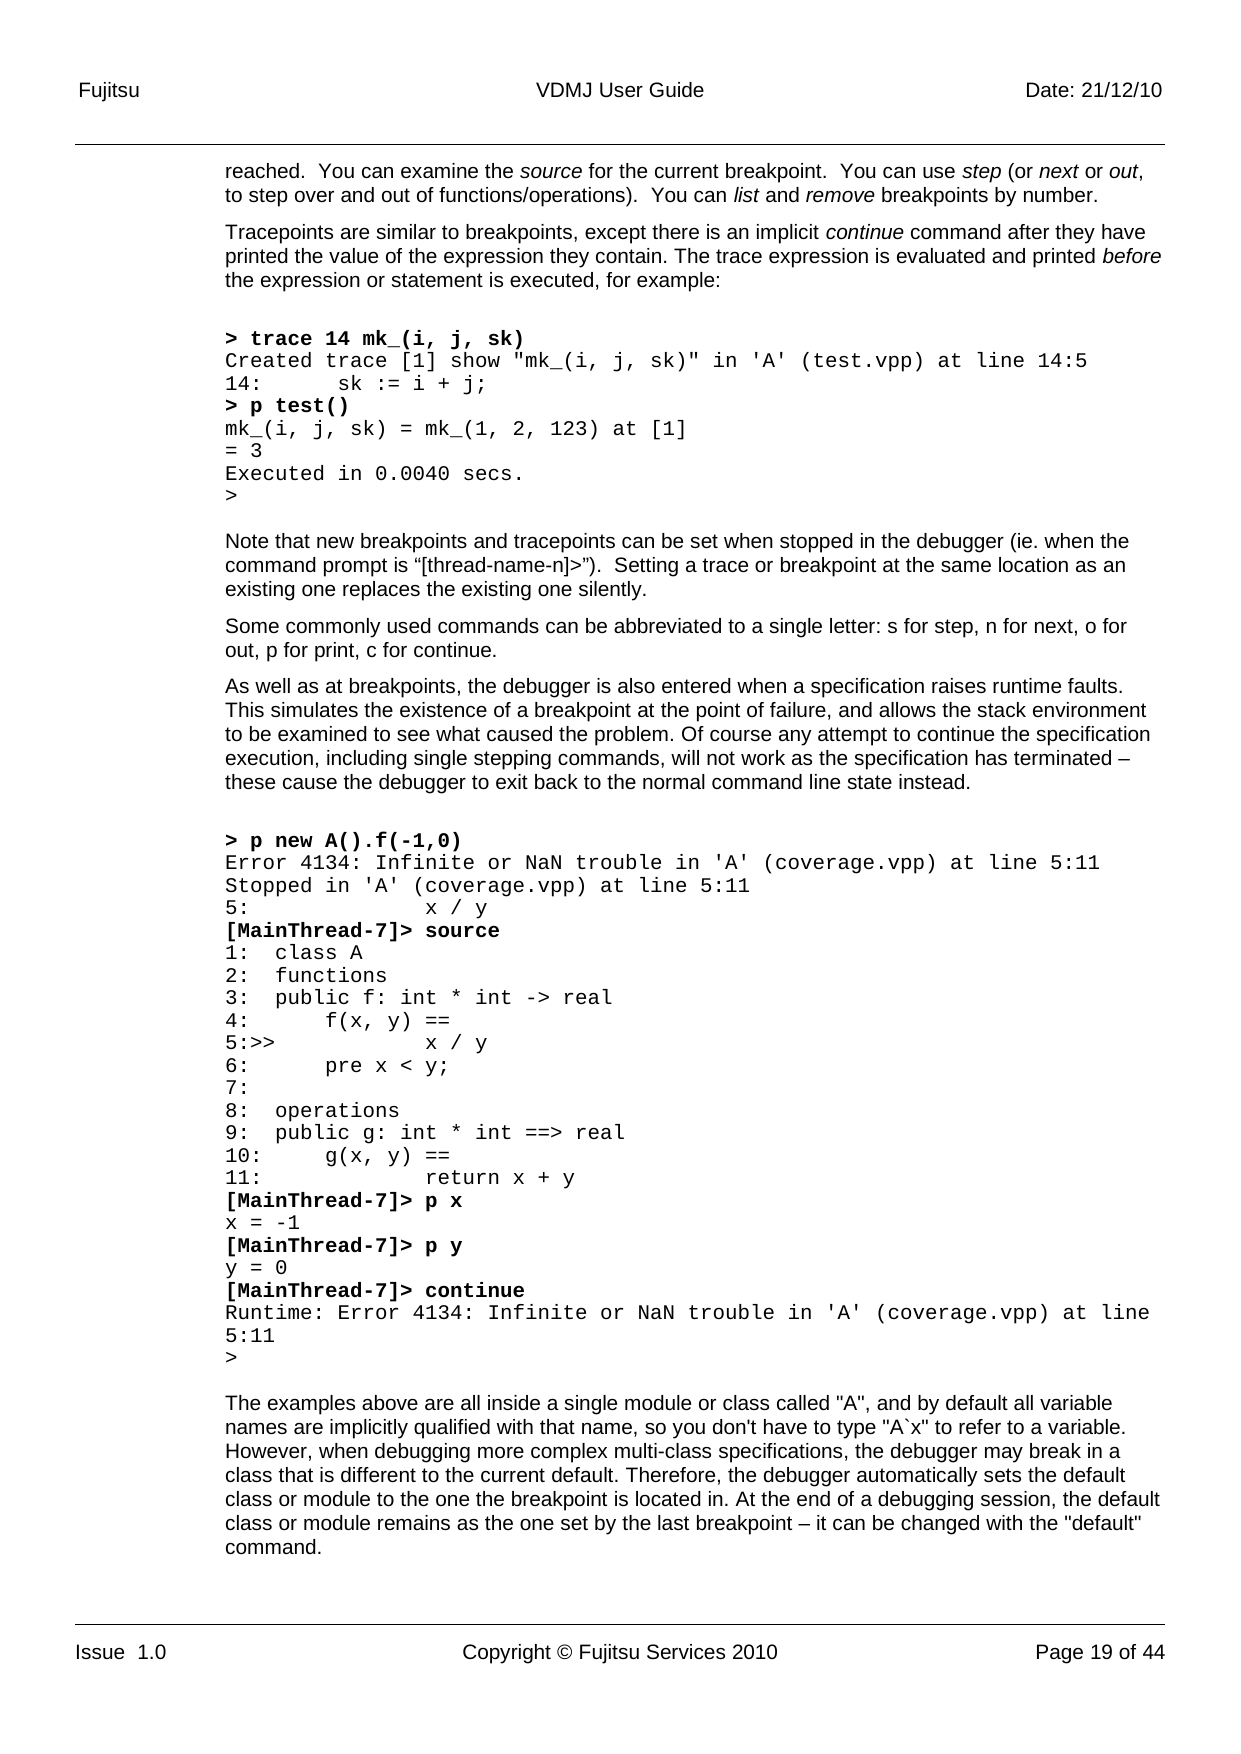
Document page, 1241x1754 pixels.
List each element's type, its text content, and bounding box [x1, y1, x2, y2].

text As well as at breakpoints, the debugger is also entered when a specification raises runtime faults. This simulates the existence of a breakpoint at the point of failure, and allows the stack environment to be examined to see what caused the problem. Of course any attempt to continue the specification execution, including single stepping commands, will not work as the specification has terminated – these cause the debugger to exit back to the normal command line state instead. [225, 674, 1165, 794]
text 1: class A [225, 942, 1165, 964]
text 9: public g: int * int ==> real [225, 1122, 1165, 1144]
text Error 4134: Infinite or NaN trouble in 'A' (coverage.vpp) at line 5:11 [225, 852, 1165, 874]
text Created trace [1] show "mk_(i, j, sk)" in 'A' (test.vpp) at line 14:5 [225, 349, 1165, 372]
text 6: pre x < y; [225, 1054, 1165, 1077]
text 2: functions [225, 964, 1165, 987]
text > [225, 484, 1165, 507]
text The examples above are all inside a single module or class called "A", and by default all variable names are implicitly qualified with that name, so you don't have to type "A`x" to refer to a variable. However, when debugging more complex multi-class specifications, the debugger may break in a class that is different to the current default. Therefore, the debugger automatically sets the default class or module to the one the breakpoint is located in. At the end of a debugging session, the default class or module remains as the one set by the last breakpoint – it can be changed with the "default" command. [225, 1392, 1165, 1559]
text 4: f(x, y) == [225, 1009, 1165, 1032]
text > p test() [225, 394, 1165, 417]
text y = 0 [225, 1257, 1165, 1279]
text 11: return x + y [225, 1167, 1165, 1189]
text Stopped in 'A' (coverage.vpp) at line 5:11 [225, 874, 1165, 897]
text Some commonly used commands can be abbreviated to a single letter: s for step, n for next, o for out, p for print, c for continue. [225, 614, 1165, 662]
text 10: g(x, y) == [225, 1144, 1165, 1167]
text mk_(i, j, sk) = mk_(1, 2, 123) at [1] [225, 417, 1165, 439]
text reached. You can examine the source for the current breakpoint. You can use step (or next or out, to step over and out of functions/operations). You can list and remove breakpoints by number. [225, 160, 1165, 208]
text 5:>> x / y [225, 1032, 1165, 1054]
text Note that new breakpoints and tracepoints can be set when stopped in the debugger (ie. when the command prompt is “[thread-name-n]>”). Setting a trace or breakpoint at the same location as an existing one replaces the existing one silently. [225, 529, 1165, 601]
text x = -1 [225, 1212, 1165, 1234]
text > trace 14 mk_(i, j, sk) [225, 327, 1165, 349]
text [MainThread-7]> source [225, 919, 1165, 942]
text [MainThread-7]> p y [225, 1234, 1165, 1257]
text 3: public f: int * int -> real [225, 987, 1165, 1009]
text Executed in 0.0040 secs. [225, 462, 1165, 484]
text 14: sk := i + j; [225, 372, 1165, 394]
text [MainThread-7]> p x [225, 1189, 1165, 1212]
text > [225, 1347, 1165, 1369]
text 8: operations [225, 1099, 1165, 1122]
text [MainThread-7]> continue [225, 1279, 1165, 1302]
text 7: [225, 1077, 1165, 1099]
text > p new A().f(-1,0) [225, 829, 1165, 852]
text Runtime: Error 4134: Infinite or NaN trouble in 'A' (coverage.vpp) at line 5:11 [225, 1302, 1165, 1347]
text 5: x / y [225, 897, 1165, 919]
text Tracepoints are similar to breakpoints, except there is an implicit continue command after they have printed the value of the expression they contain. The trace expression is evaluated and printed before the expression or statement is executed, for example: [225, 220, 1165, 292]
text = 3 [225, 439, 1165, 462]
